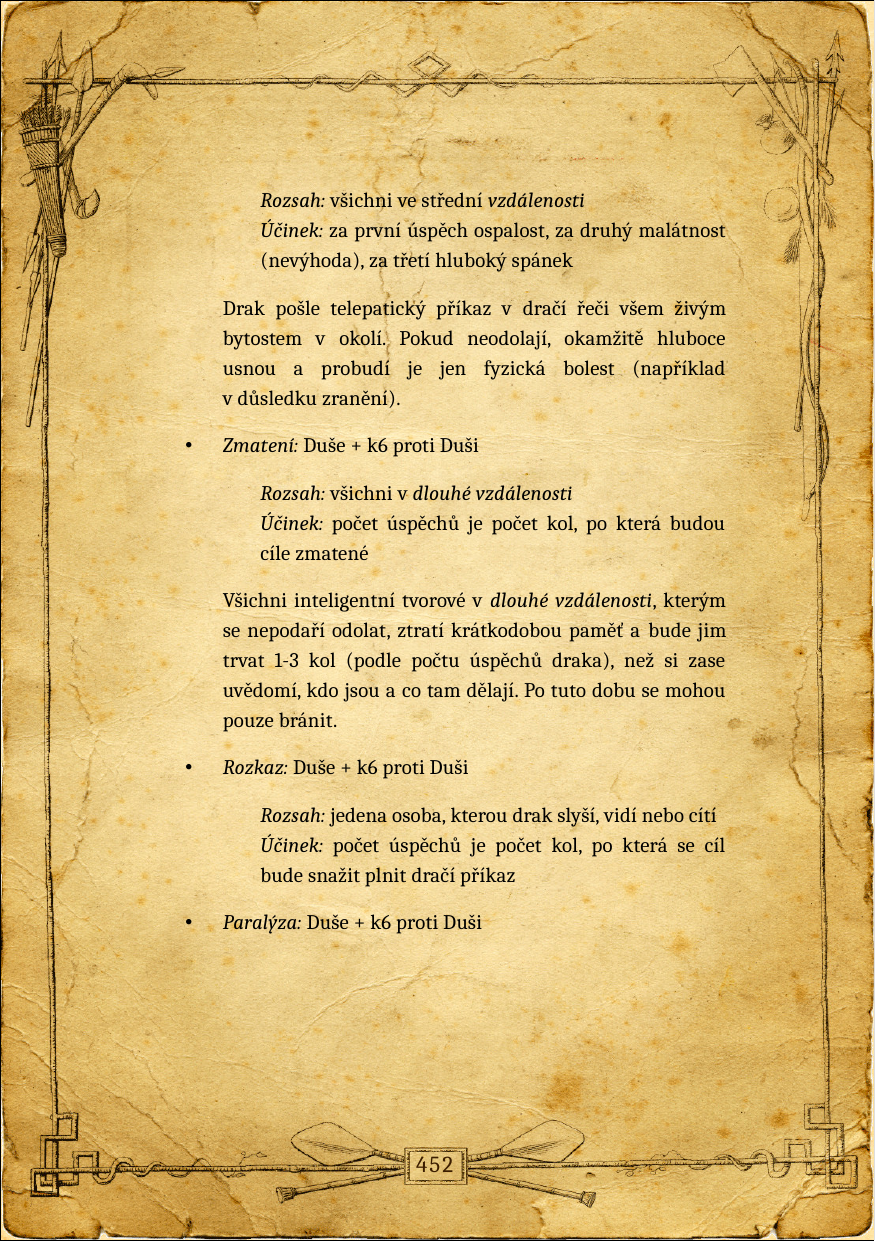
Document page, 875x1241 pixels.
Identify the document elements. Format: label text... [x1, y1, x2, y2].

list Zmatení: Duše + k6 proti Duši [185, 434, 726, 458]
picture [1, 1, 874, 1240]
list Drak pošle telepatický příkaz v⁠ dračí řeči všem živým bytostem v⁠ okolí. Pokud neodolají, okamžitě hluboce usnou a⁠ probudí je jen fyzická bolest (například v⁠ důsledku zranění). [185, 296, 726, 410]
list Rozsah: všichni ve střední vzdálenosti Účinek: za první úspěch ospalost, za druhý malátnost (nevýhoda), za třetí hluboký spánek [223, 189, 726, 273]
list Rozsah: jedena osoba, kterou drak slyší, vidí nebo cítí Účinek: počet úspěchů je počet kol, po která se cíl bude snažit plnit dračí příkaz [223, 803, 726, 887]
list Paralýza: Duše + k6 proti Duši [185, 911, 726, 935]
list Rozsah: všichni v⁠ dlouhé vzdálenosti Účinek: počet úspěchů je počet kol, po která budou cíle zmatené [223, 481, 726, 565]
list Všichni inteligentní tvorové v⁠ dlouhé vzdálenosti, kterým se nepodaří odolat, ztratí krátkodobou paměť a⁠ bude jim trvat 1-3 kol (podle počtu úspěchů draka), než si zase uvědomí, kdo jsou a⁠ co tam dělají. Po tuto dobu se mohou pouze bránit. [185, 589, 726, 732]
list Rozkaz: Duše + k6 proti Duši [185, 756, 726, 780]
